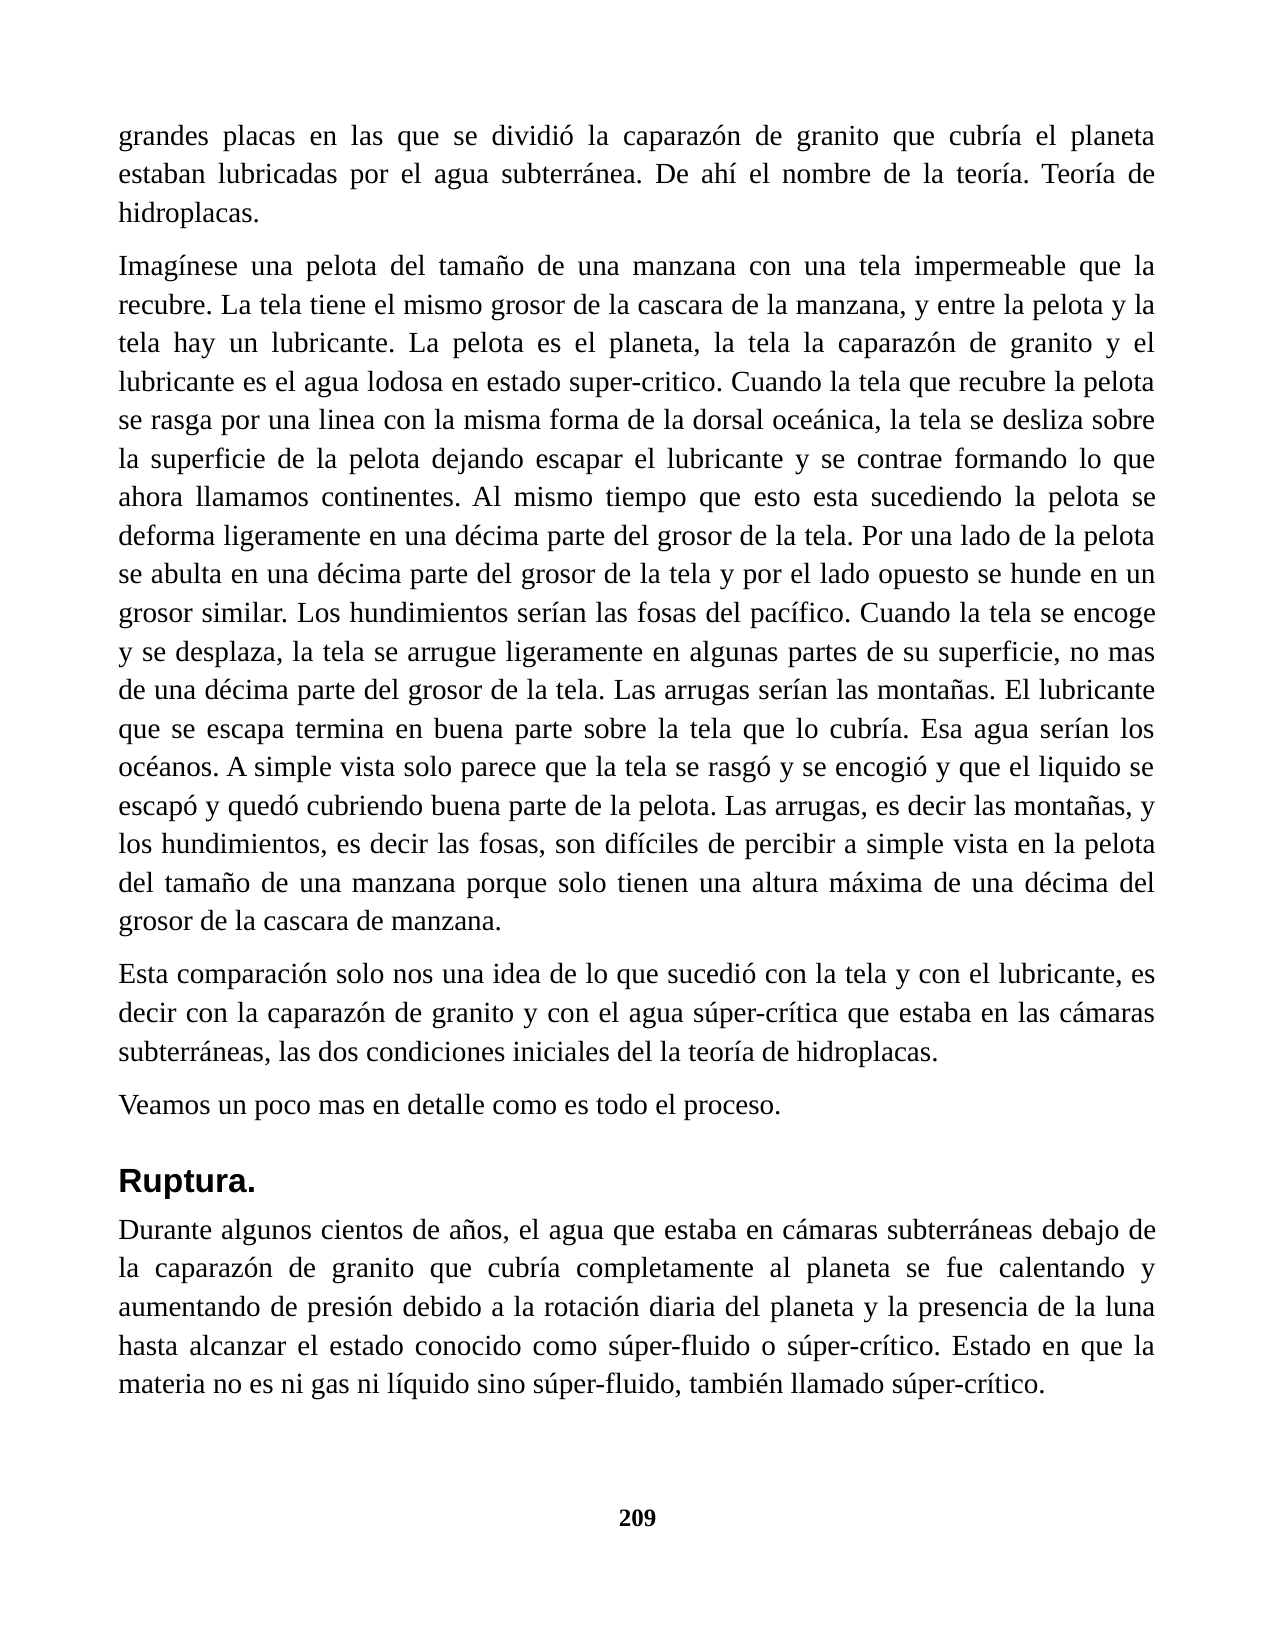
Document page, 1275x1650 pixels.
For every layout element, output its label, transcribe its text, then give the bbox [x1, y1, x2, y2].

text Durante algunos cientos de años, el agua que estaba en cámaras subterráneas debajo de la caparazón de granito que cubría completamente al planeta se fue calentando y aumentando de presión debido a la rotación diaria del planeta y la presencia de la luna hasta alcanzar el estado conocido como súper-fluido o súper-crítico. Estado en que la materia no es ni gas ni líquido sino súper-fluido, también llamado súper-crítico. [118, 1212, 1157, 1400]
subtitle Ruptura. [118, 1161, 1157, 1199]
text Esta comparación solo nos una idea de lo que sucedió con la tela y con el lubricante, es decir con la caparazón de granito y con el agua súper-crítica que estaba en las cámaras subterráneas, las dos condiciones iniciales del la teoría de hidroplacas. [118, 957, 1157, 1067]
text Veamos un poco mas en detalle como es todo el proceso. [118, 1087, 1157, 1120]
text Imagínese una pelota del tamaño de una manzana con una tela impermeable que la recubre. La tela tiene el mismo grosor de la cascara de la manzana, y entre la pelota y la tela hay un lubricante. La pelota es el planeta, la tela la caparazón de granito y el lubricante es el agua lodosa en estado super-critico. Cuando la tela que recubre la pelota se rasga por una linea con la misma forma de la dorsal oceánica, la tela se desliza sobre la superficie de la pelota dejando escapar el lubricante y se contrae formando lo que ahora llamamos continentes. Al mismo tiempo que esto esta sucediendo la pelota se deforma ligeramente en una décima parte del grosor de la tela. Por una lado de la pelota se abulta en una décima parte del grosor de la tela y por el lado opuesto se hunde en un grosor similar. Los hundimientos serían las fosas del pacífico. Cuando la tela se encoge y se desplaza, la tela se arrugue ligeramente en algunas partes de su superficie, no mas de una décima parte del grosor de la tela. Las arrugas serían las montañas. El lubricante que se escapa termina en buena parte sobre la tela que lo cubría. Esa agua serían los océanos. A simple vista solo parece que la tela se rasgó y se encogió y que el liquido se escapó y quedó cubriendo buena parte de la pelota. Las arrugas, es decir las montañas, y los hundimientos, es decir las fosas, son difíciles de percibir a simple vista en la pelota del tamaño de una manzana porque solo tienen una altura máxima de una décima del grosor de la cascara de manzana. [118, 248, 1157, 937]
text grandes placas en las que se dividió la caparazón de granito que cubría el planeta estaban lubricadas por el agua subterránea. De ahí el nombre de la teoría. Teoría de hidroplacas. [118, 118, 1157, 229]
